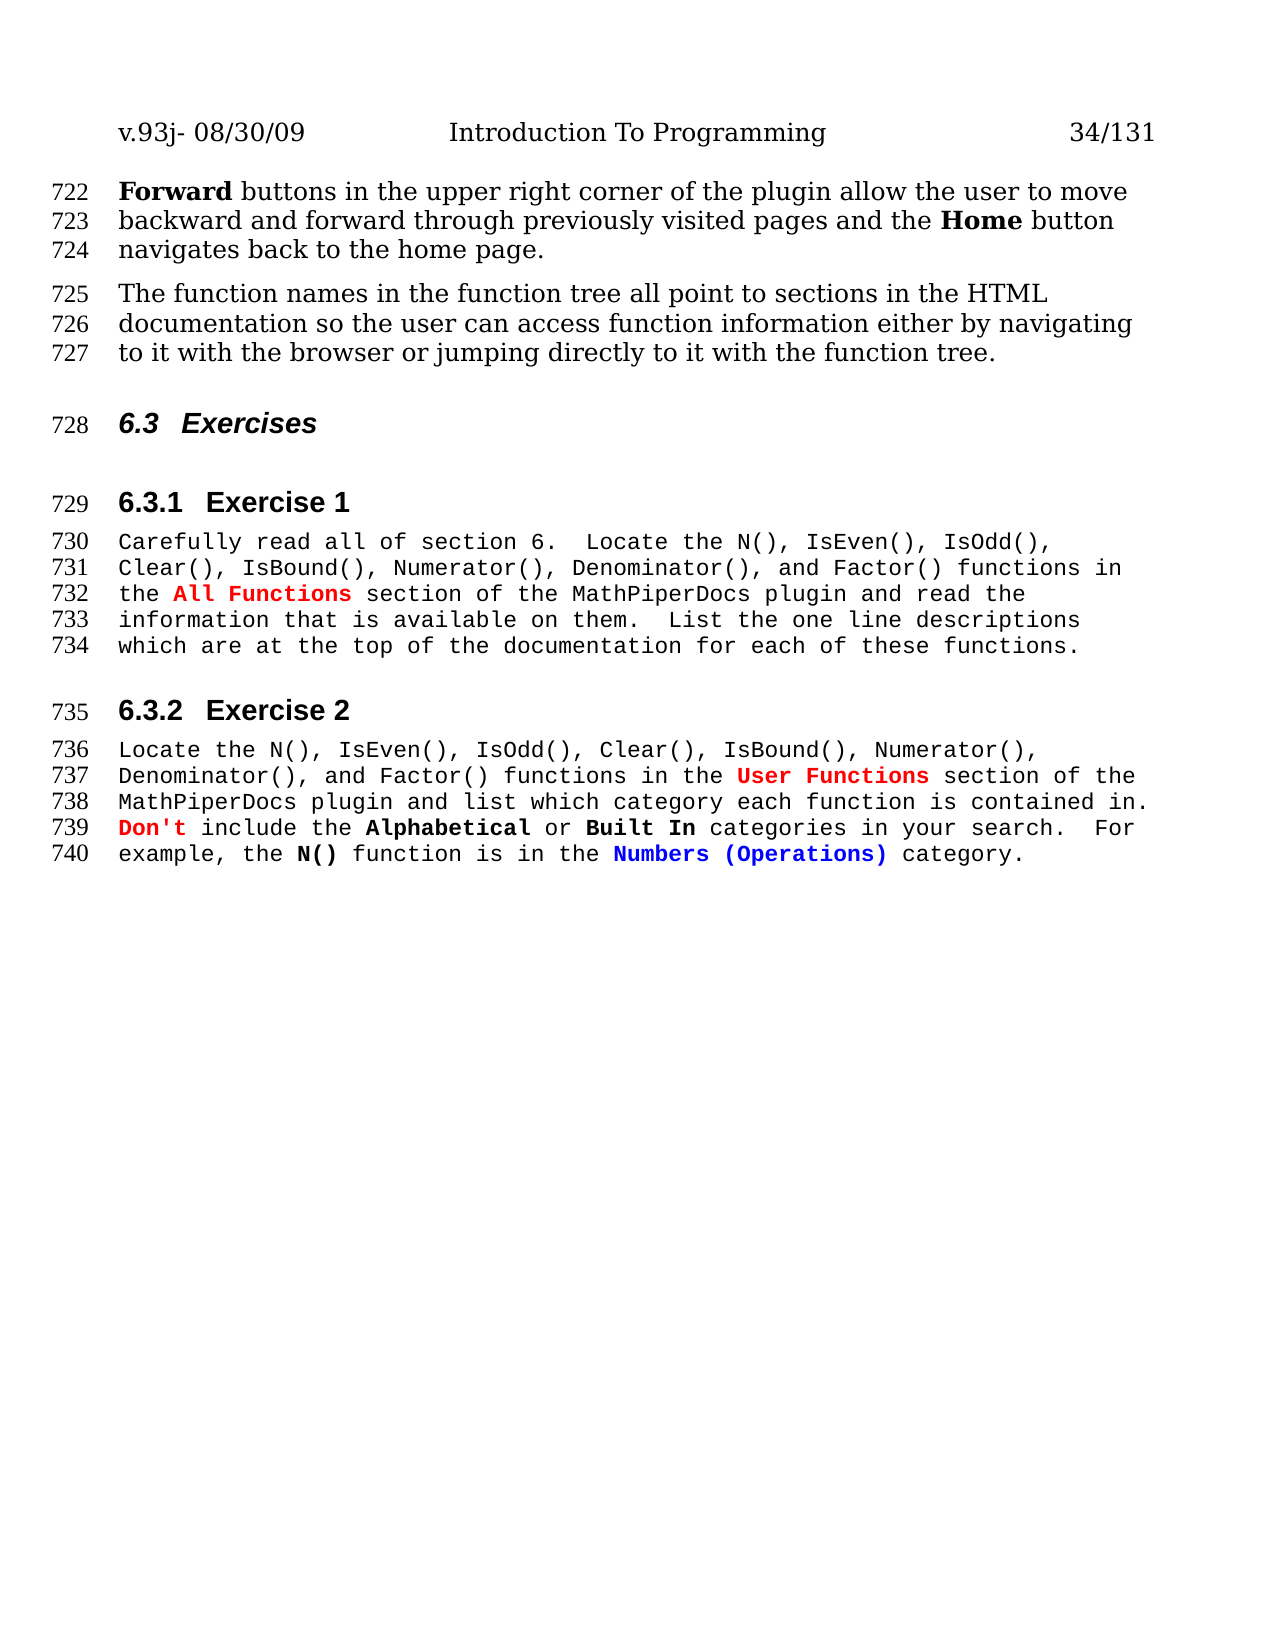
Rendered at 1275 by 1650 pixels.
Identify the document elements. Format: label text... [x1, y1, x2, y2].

subtitle Exercises [118, 406, 1157, 440]
text Locate the N(), IsEven(), IsOdd(), Clear(), IsBound(), Numerator(), Denominator(), and Factor() functions in the User Functions section of the MathPiperDocs plugin and list which category each function is contained in. Don't include the Alphabetical or Built In categories in your search. For example, the N() function is in the Numbers (Operations) category. [118, 738, 1157, 868]
text Forward buttons in the upper right corner of the plugin allow the user to move backward and forward through previously visited pages and the Home button navigates back to the home page. [118, 177, 1157, 265]
subtitle Exercise 1 [118, 485, 1157, 518]
subtitle Exercise 2 [118, 693, 1157, 727]
text The function names in the function tree all point to sections in the HTML documentation so the user can access function information either by navigating to it with the browser or jumping directly to it with the function tree. [118, 280, 1157, 367]
text Carefully read all of section 6. Locate the N(), IsEven(), IsOdd(), Clear(), IsBound(), Numerator(), Denominator(), and Factor() functions in the All Functions section of the MathPiperDocs plugin and read the information that is available on them. List the one line descriptions which are at the top of the documentation for each of these functions. [118, 530, 1157, 660]
